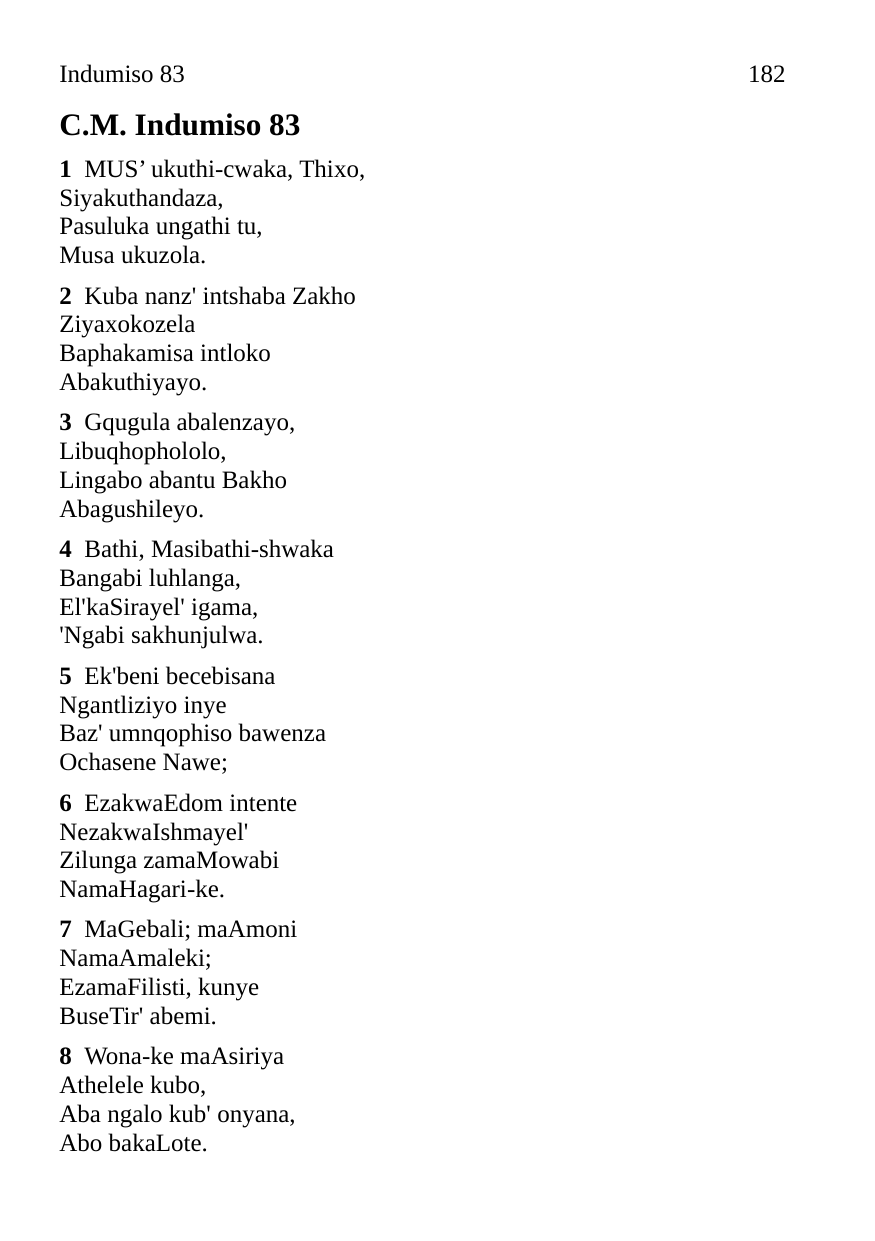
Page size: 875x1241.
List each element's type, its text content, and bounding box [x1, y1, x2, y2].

text NamaHagari-ke. [59, 874, 786, 903]
text 1 MUS’ ukuthi-cwaka, Thixo, [59, 154, 786, 183]
text Abagushileyo. [59, 494, 786, 522]
text BuseTir' abemi. [59, 1001, 786, 1029]
text 5 Ek'beni becebisana [59, 661, 786, 690]
text Siyakuthandaza, [59, 183, 786, 211]
text Ziyaxokozela [59, 309, 786, 338]
text Ngantliziyo inye [59, 690, 786, 718]
text Lingabo abantu Bakho [59, 465, 786, 494]
text El'kaSirayel' igama, [59, 592, 786, 621]
text 4 Bathi, Masibathi-shwaka [59, 534, 786, 563]
text 7 MaGebali; maAmoni [59, 914, 786, 943]
text Libuqhophololo, [59, 436, 786, 465]
text Baz' umnqophiso bawenza [59, 718, 786, 747]
text C.M. Indumiso 83 [59, 106, 786, 142]
text 8 Wona-ke maAsiriya [59, 1041, 786, 1070]
text Baphakamisa intloko [59, 338, 786, 367]
text 'Ngabi sakhunjulwa. [59, 621, 786, 649]
text Ochasene Nawe; [59, 747, 786, 776]
text Athelele kubo, [59, 1070, 786, 1099]
text 2 Kuba nanz' intshaba Zakho [59, 281, 786, 309]
text Pasuluka ungathi tu, [59, 211, 786, 240]
text Musa ukuzola. [59, 240, 786, 269]
text Aba ngalo kub' onyana, [59, 1099, 786, 1128]
text 3 Gqugula abalenzayo, [59, 407, 786, 436]
text NezakwaIshmayel' [59, 817, 786, 845]
text Bangabi luhlanga, [59, 563, 786, 592]
text Abakuthiyayo. [59, 367, 786, 396]
text EzamaFilisti, kunye [59, 972, 786, 1001]
text NamaAmaleki; [59, 943, 786, 972]
text 6 EzakwaEdom intente [59, 788, 786, 817]
text Zilunga zamaMowabi [59, 845, 786, 874]
text Abo bakaLote. [59, 1128, 786, 1156]
